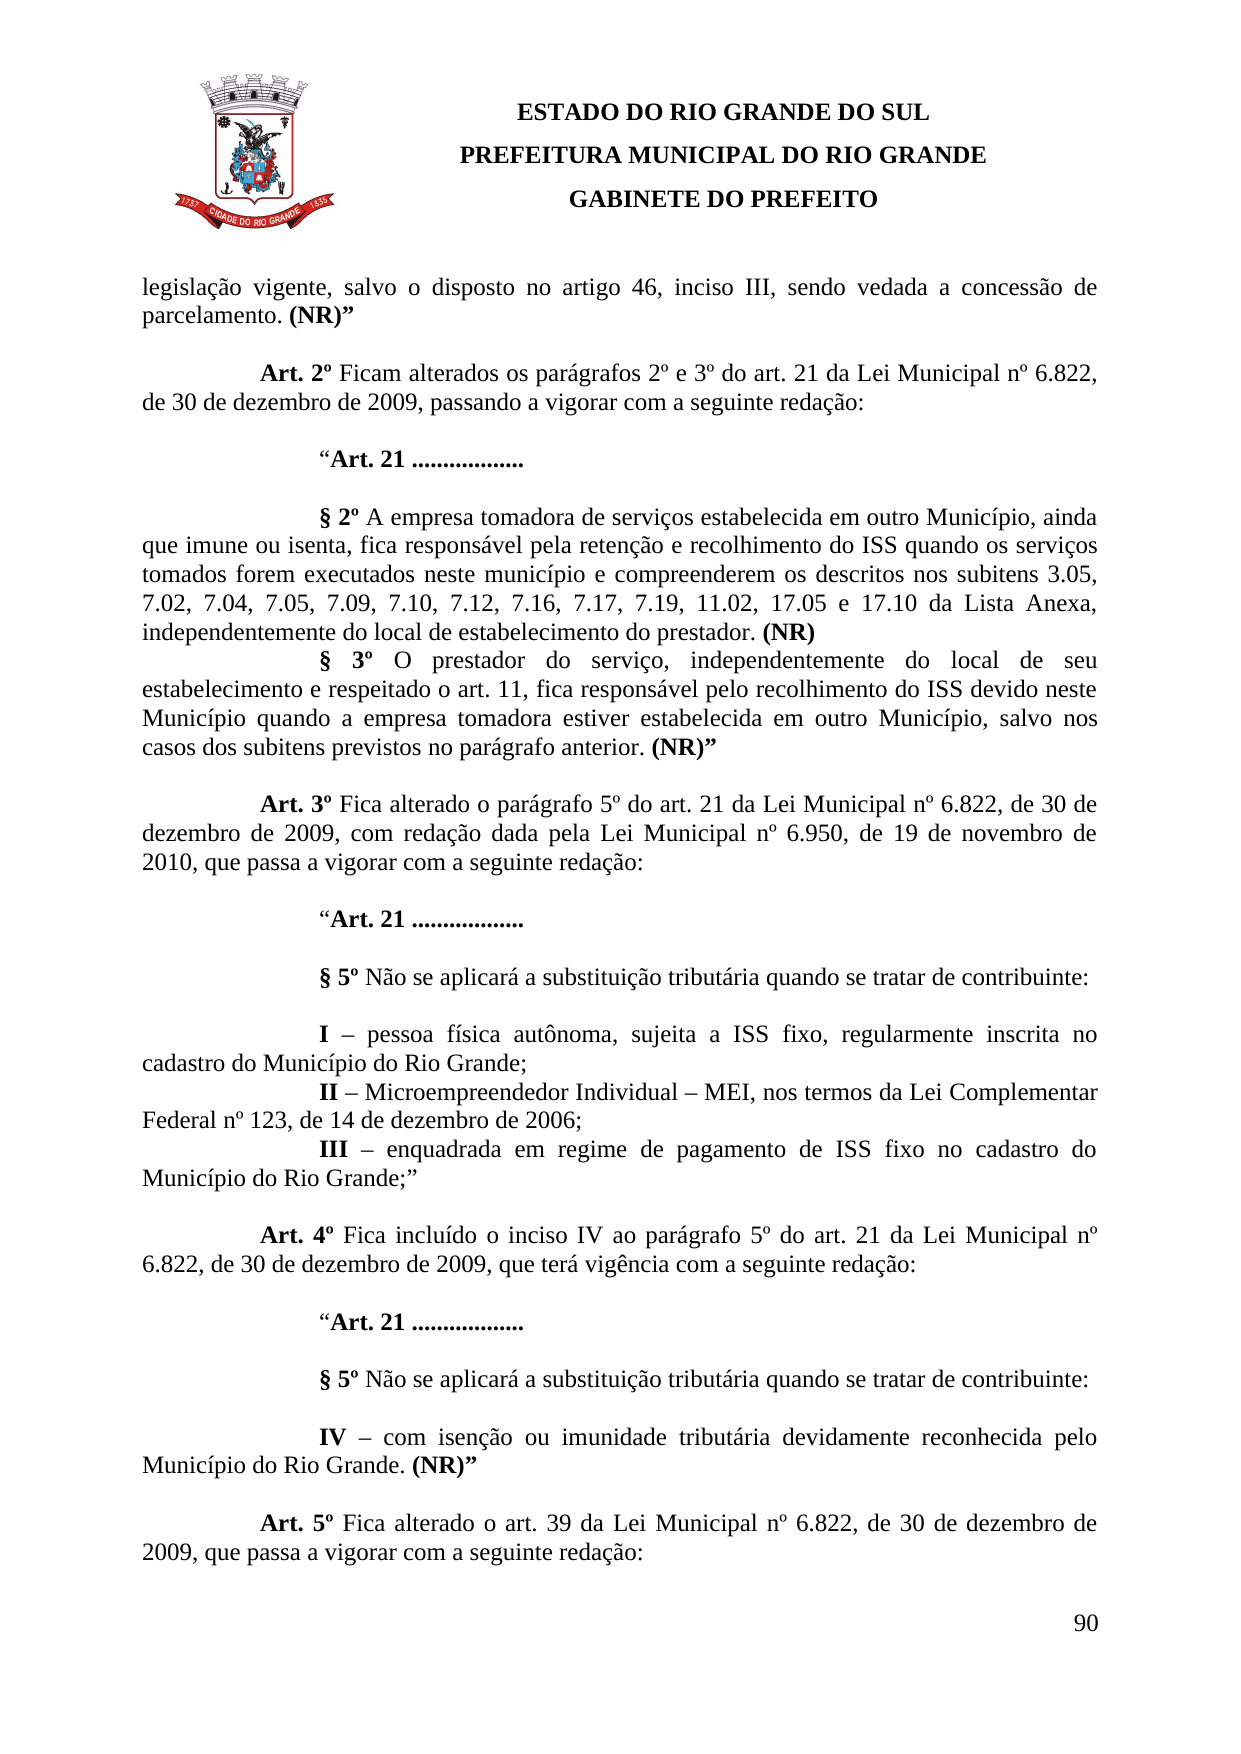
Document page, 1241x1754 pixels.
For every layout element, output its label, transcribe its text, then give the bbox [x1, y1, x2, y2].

text I – pessoa física autônoma, sujeita a ISS fixo, regularmente inscrita no cadastro do Município do Rio Grande; [142, 1019, 1098, 1077]
text II – Microempreendedor Individual – MEI, nos termos da Lei Complementar Federal nº 123, de 14 de dezembro de 2006; [142, 1077, 1098, 1134]
text § 5º Não se aplicará a substituição tributária quando se tratar de contribuinte: [142, 1364, 1098, 1393]
text § 2º A empresa tomadora de serviços estabelecida em outro Município, ainda que imune ou isenta, fica responsável pela retenção e recolhimento do ISS quando os serviços tomados forem executados neste município e compreenderem os descritos nos subitens 3.05, 7.02, 7.04, 7.05, 7.09, 7.10, 7.12, 7.16, 7.17, 7.19, 11.02, 17.05 e 17.10 da Lista Anexa, independentemente do local de estabelecimento do prestador. (NR) [142, 502, 1098, 645]
text “Art. 21 .................. [142, 1307, 1098, 1335]
text legislação vigente, salvo o disposto no artigo 46, inciso III, sendo vedada a concessão de parcelamento. (NR)” [142, 272, 1098, 329]
text Art. 3º Fica alterado o parágrafo 5º do art. 21 da Lei Municipal nº 6.822, de 30 de dezembro de 2009, com redação dada pela Lei Municipal nº 6.950, de 19 de novembro de 2010, que passa a vigorar com a seguinte redação: [142, 789, 1098, 875]
text “Art. 21 .................. [142, 904, 1098, 933]
text III – enquadrada em regime de pagamento de ISS fixo no cadastro do Município do Rio Grande;” [142, 1134, 1098, 1192]
text Art. 2º Ficam alterados os parágrafos 2º e 3º do art. 21 da Lei Municipal nº 6.822, de 30 de dezembro de 2009, passando a vigorar com a seguinte redação: [142, 358, 1098, 415]
text Art. 5º Fica alterado o art. 39 da Lei Municipal nº 6.822, de 30 de dezembro de 2009, que passa a vigorar com a seguinte redação: [142, 1508, 1098, 1565]
text § 3º O prestador do serviço, independentemente do local de seu estabelecimento e respeitado o art. 11, fica responsável pelo recolhimento do ISS devido neste Município quando a empresa tomadora estiver estabelecida em outro Município, salvo nos casos dos subitens previstos no parágrafo anterior. (NR)” [142, 645, 1098, 760]
text IV – com isenção ou imunidade tributária devidamente reconhecida pelo Município do Rio Grande. (NR)” [142, 1422, 1098, 1479]
text Art. 4º Fica incluído o inciso IV ao parágrafo 5º do art. 21 da Lei Municipal nº 6.822, de 30 de dezembro de 2009, que terá vigência com a seguinte redação: [142, 1220, 1098, 1278]
text § 5º Não se aplicará a substituição tributária quando se tratar de contribuinte: [142, 962, 1098, 990]
picture [169, 67, 340, 236]
text “Art. 21 .................. [142, 444, 1098, 473]
